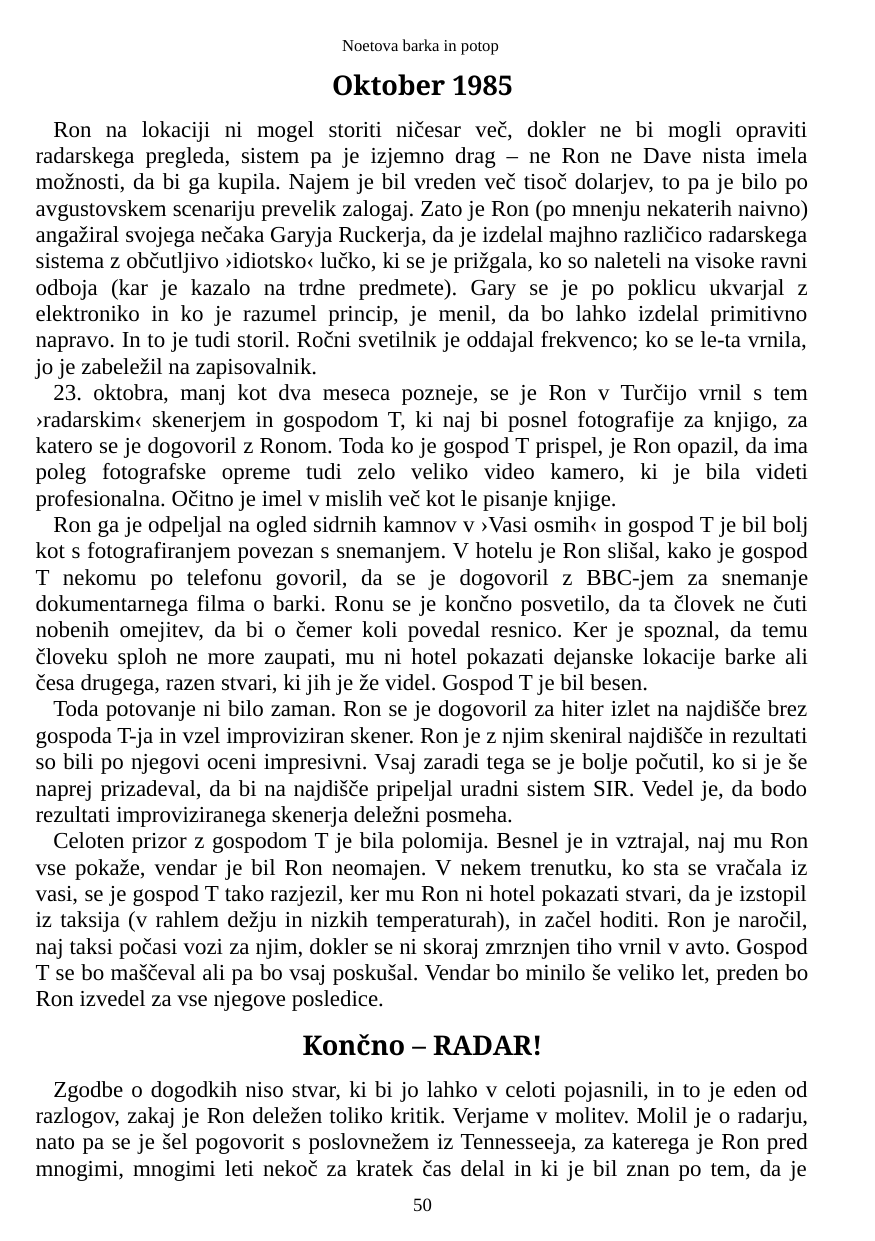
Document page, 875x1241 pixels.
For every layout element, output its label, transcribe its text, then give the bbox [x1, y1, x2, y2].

text Celoten prizor z gospodom T je bila polomija. Besnel je in vztrajal, naj mu Ron vse pokaže, vendar je bil Ron neomajen. V nekem trenutku, ko sta se vračala iz vasi, se je gospod T tako razjezil, ker mu Ron ni hotel pokazati stvari, da je izstopil iz taksija (v rahlem dežju in nizkih temperaturah), in začel hoditi. Ron je naročil, naj taksi počasi vozi za njim, dokler se ni skoraj zmrznjen tiho vrnil v avto. Gospod T se bo maščeval ali pa bo vsaj poskušal. Vendar bo minilo še veliko let, preden bo Ron izvedel za vse njegove posledice. [35, 827, 809, 1012]
subtitle Oktober 1985 [35, 66, 809, 103]
text 23. oktobra, manj kot dva meseca pozneje, se je Ron v Turčijo vrnil s tem ›radarskim‹ skenerjem in gospodom T, ki naj bi posnel fotografije za knjigo, za katero se je dogovoril z Ronom. Toda ko je gospod T prispel, je Ron opazil, da ima poleg fotografske opreme tudi zelo veliko video kamero, ki je bila videti profesionalna. Očitno je imel v mislih več kot le pisanje knjige. [35, 379, 809, 511]
text Ron ga je odpeljal na ogled sidrnih kamnov v ›Vasi osmih‹ in gospod T je bil bolj kot s fotografiranjem povezan s snemanjem. V hotelu je Ron slišal, kako je gospod T nekomu po telefonu govoril, da se je dogovoril z BBC-jem za snemanje dokumentarnega filma o barki. Ronu se je končno posvetilo, da ta človek ne čuti nobenih omejitev, da bi o čemer koli povedal resnico. Ker je spoznal, da temu človeku sploh ne more zaupati, mu ni hotel pokazati dejanske lokacije barke ali česa drugega, razen stvari, ki jih je že videl. Gospod T je bil besen. [35, 511, 809, 696]
text Toda potovanje ni bilo zaman. Ron se je dogovoril za hiter izlet na najdišče brez gospoda T-ja in vzel improviziran skener. Ron je z njim skeniral najdišče in rezultati so bili po njegovi oceni impresivni. Vsaj zaradi tega se je bolje počutil, ko si je še naprej prizadeval, da bi na najdišče pripeljal uradni sistem SIR. Vedel je, da bodo rezultati improviziranega skenerja deležni posmeha. [35, 696, 809, 827]
text Zgodbe o dogodkih niso stvar, ki bi jo lahko v celoti pojasnili, in to je eden od razlogov, zakaj je Ron deležen toliko kritik. Verjame v molitev. Molil je o radarju, nato pa se je šel pogovorit s poslovnežem iz Tennesseeja, za katerega je Ron pred mnogimi, mnogimi leti nekoč za kratek čas delal in ki je bil znan po tem, da je [35, 1076, 809, 1181]
text Ron na lokaciji ni mogel storiti ničesar več, dokler ne bi mogli opraviti radarskega pregleda, sistem pa je izjemno drag – ne Ron ne Dave nista imela možnosti, da bi ga kupila. Najem je bil vreden več tisoč dolarjev, to pa je bilo po avgustovskem scenariju prevelik zalogaj. Zato je Ron (po mnenju nekaterih naivno) angažiral svojega nečaka Garyja Ruckerja, da je izdelal majhno različico radarskega sistema z občutljivo ›idiotsko‹ lučko, ki se je prižgala, ko so naleteli na visoke ravni odboja (kar je kazalo na trdne predmete). Gary se je po poklicu ukvarjal z elektroniko in ko je razumel princip, je menil, da bo lahko izdelal primitivno napravo. In to je tudi storil. Ročni svetilnik je oddajal frekvenco; ko se le-ta vrnila, jo je zabeležil na zapisovalnik. [35, 116, 809, 379]
subtitle Končno – RADAR! [35, 1026, 809, 1063]
